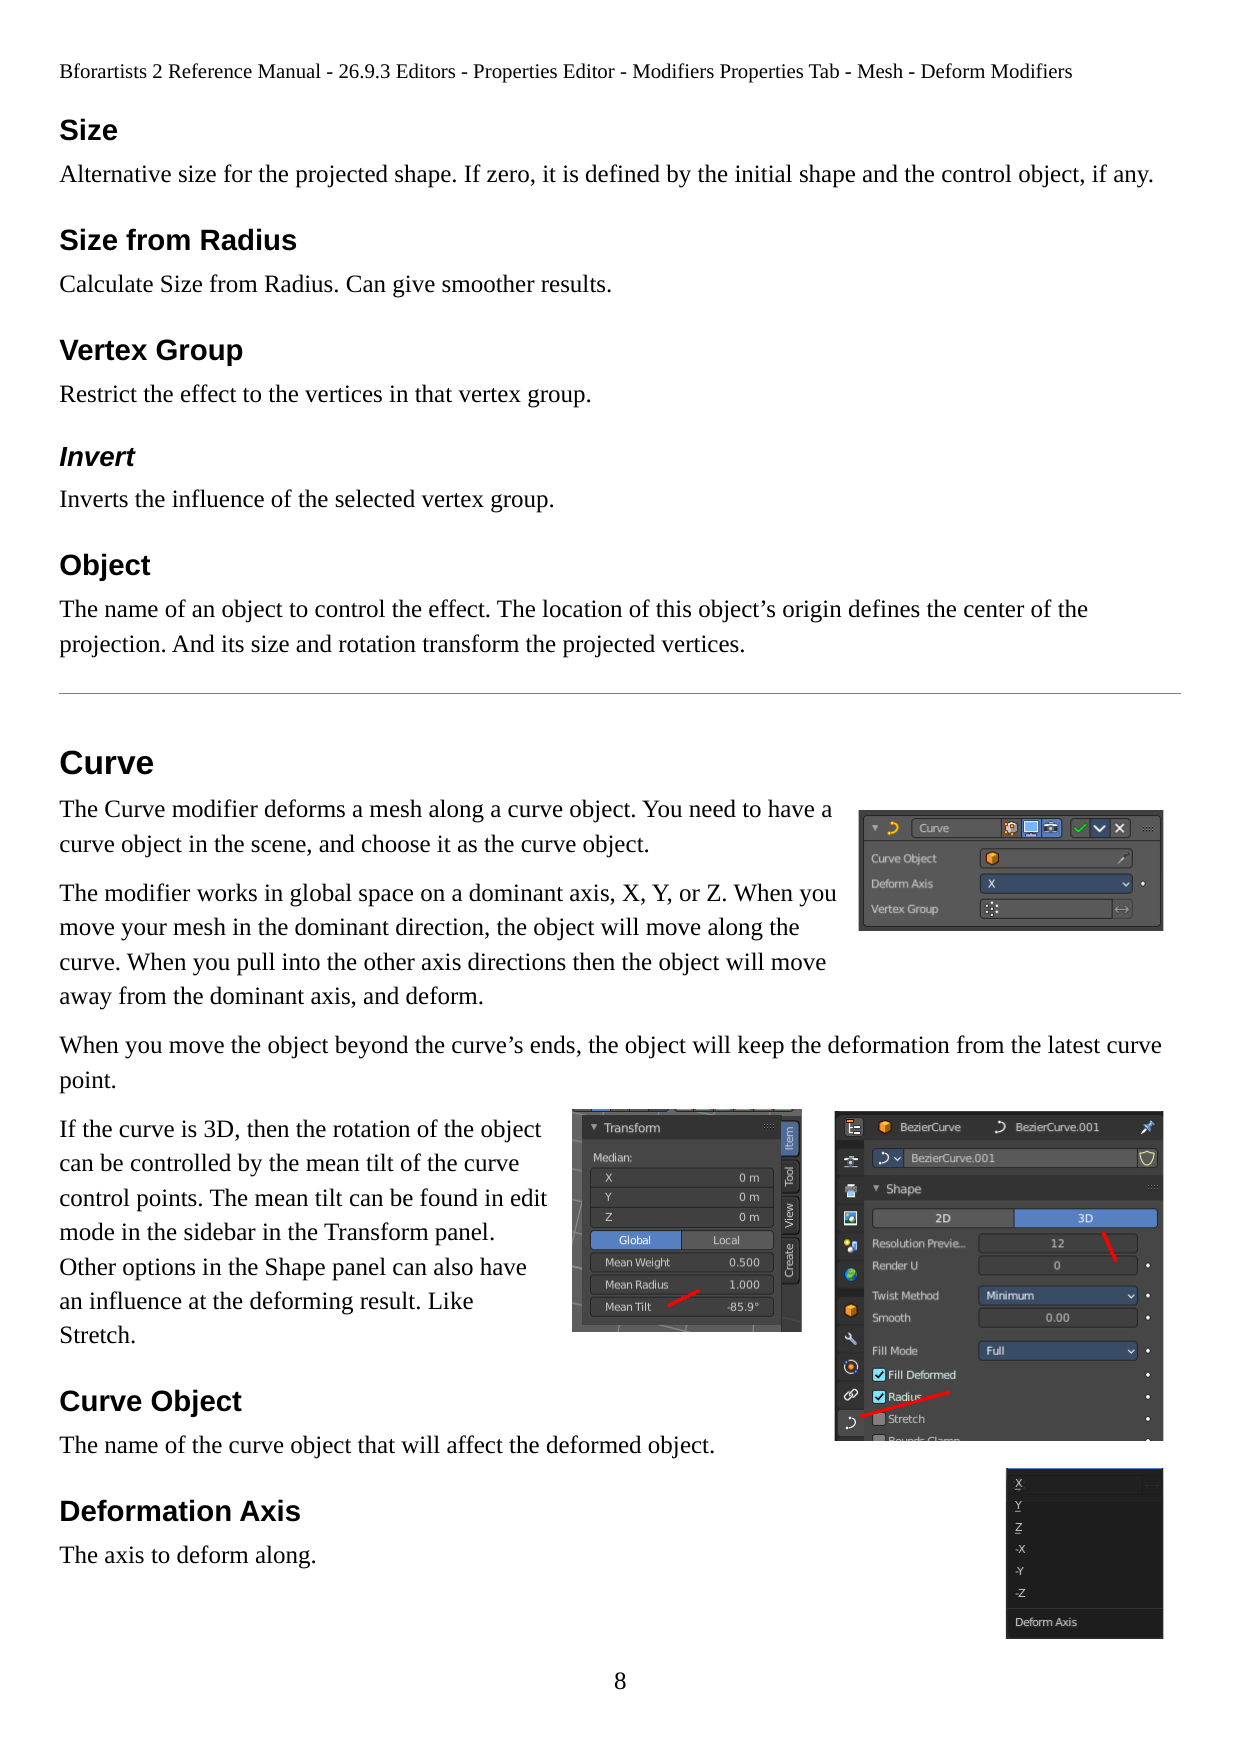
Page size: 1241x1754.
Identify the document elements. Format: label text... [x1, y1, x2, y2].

text Calculate Size from Radius. Can give smoother results. [59, 269, 1181, 297]
text When you move the object beyond the curve’s ends, the object will keep the deformation from the latest curve point. [59, 1030, 1181, 1093]
picture [572, 1109, 802, 1332]
subtitle Size from Radius [59, 222, 1181, 256]
text The modifier works in global space on a dominant axis, X, Y, or Z. When you move your mesh in the dominant direction, the object will move along the curve. When you pull into the other axis directions then the object will move away from the dominant axis, and deform. [59, 878, 1181, 1010]
text If the curve is 3D, then the rotation of the object can be controlled by the mean tilt of the curve control points. The mean tilt can be found in edit mode in the sidebar in the Transform panel. Other options in the Shape panel can also have an influence at the deforming result. Like Stretch. [59, 1114, 834, 1349]
text Alternative size for the projected shape. If zero, it is defined by the initial shape and the control object, if any. [59, 159, 1181, 188]
text The axis to deform along. [59, 1540, 1005, 1569]
picture [1005, 1468, 1164, 1639]
picture [858, 810, 1164, 931]
subtitle Vertex Group [59, 332, 1181, 366]
text Restrict the effect to the vertices in that vertex group. [59, 379, 1181, 407]
text The name of an object to control the effect. The location of this object’s origin defines the center of the projection. And its size and rotation transform the projected vertices. [59, 594, 1181, 658]
text Inverts the influence of the selected vertex group. [59, 484, 1181, 513]
subtitle Curve [59, 743, 1181, 782]
subtitle Object [59, 548, 1181, 582]
subtitle Invert [59, 440, 1181, 472]
subtitle [1164, 1494, 1181, 1528]
subtitle [1164, 1384, 1181, 1418]
subtitle Deformation Axis [59, 1494, 1005, 1528]
text The Curve modifier deforms a mesh along a curve object. You need to have a curve object in the scene, and choose it as the curve object. [59, 794, 1181, 857]
picture [834, 1111, 1164, 1441]
subtitle Curve Object [59, 1384, 834, 1418]
subtitle Size [59, 113, 1181, 146]
text The name of the curve object that will affect the deformed object. [59, 1431, 1181, 1459]
